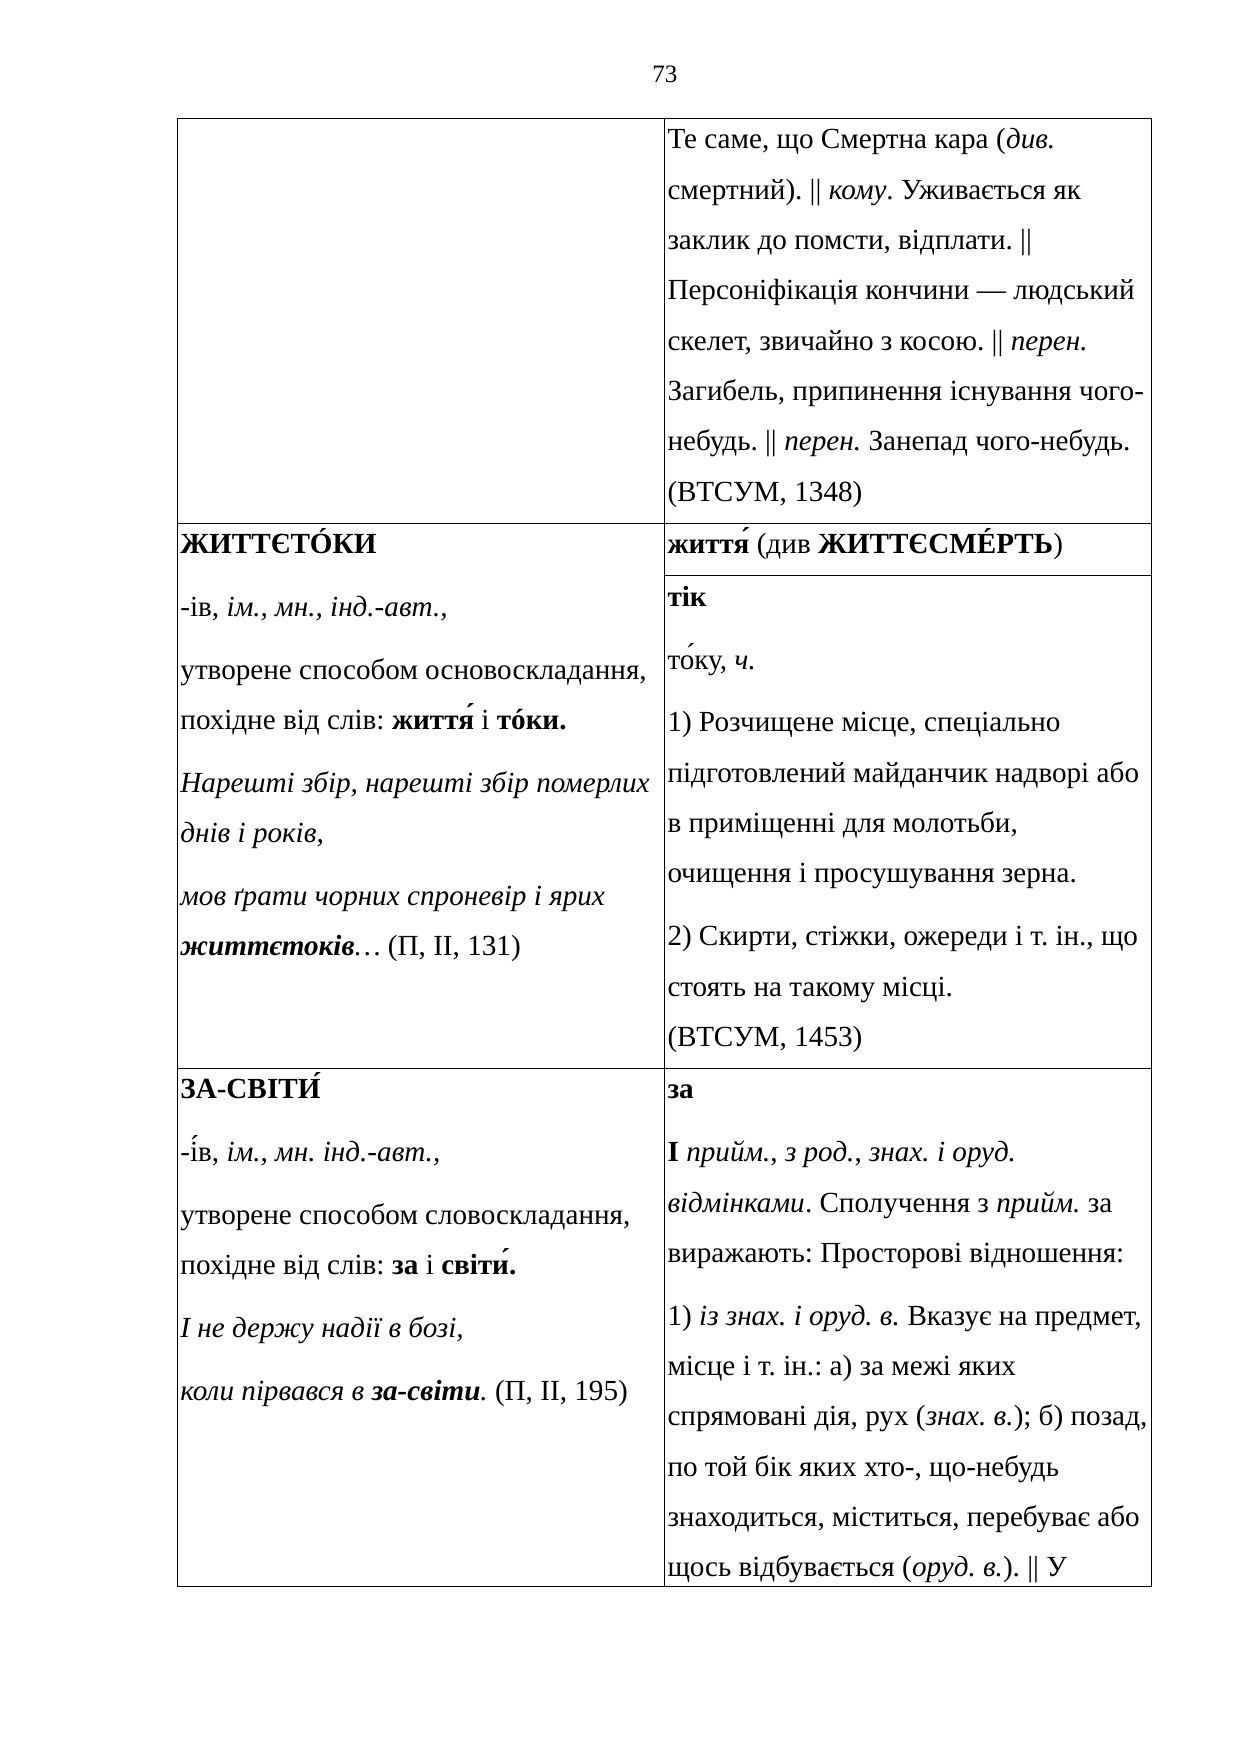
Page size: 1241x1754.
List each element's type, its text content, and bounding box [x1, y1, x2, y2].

table_cell [178, 119, 664, 523]
table_cell тік то́ку, ч. 1) Розчищене місце, спеціально підготовлений майданчик надворі або в приміщенні для молотьби, очищення і просушування зерна. 2) Скирти, стіжки, ожереди і т. ін., що стоять на такому місці. (ВТСУМ, 1453) [665, 576, 1151, 1068]
table_cell Те саме, що Смертна кара (див. смертний). || кому. Уживається як заклик до помсти, відплати. || Персоніфікація кончини — людський скелет, звичайно з косою. || перен. Загибель, припинення існування чого-небудь. || перен. Занепад чого-небудь. (ВТСУМ, 1348) [665, 119, 1151, 523]
table_cell за I прийм., з род., знах. і оруд. відмінками. Сполучення з прийм. за виражають: Просторові відношення: 1) із знах. і оруд. в. Вказує на предмет, місце і т. ін.: а) за межі яких спрямовані дія, рух (знах. в.); б) позад, по той бік яких хто-, що-небудь знаходиться, міститься, перебуває або щось відбувається (оруд. в.). || У [665, 1069, 1151, 1586]
table_cell життя́ (див ЖИТТЄСМÉРТЬ) [665, 524, 1151, 575]
table_cell ЖИТТЄТÓКИ -ів, ім., мн., інд.-авт., утворене способом основоскладання, похідне від слів: життя́ і тóки. Нарешті збір, нарешті збір померлих днів і років, мов ґрати чорних спроневір і ярих життєтоків… (П, ІІ, 131) [178, 524, 664, 1068]
table_cell ЗА-СВІТИ́ -і́в, ім., мн. інд.-авт., утворене способом словоскладання, похідне від слів: за і світи́. І не держу надії в бозі, коли пірвався в за-світи. (П, ІІ, 195) [178, 1069, 664, 1586]
